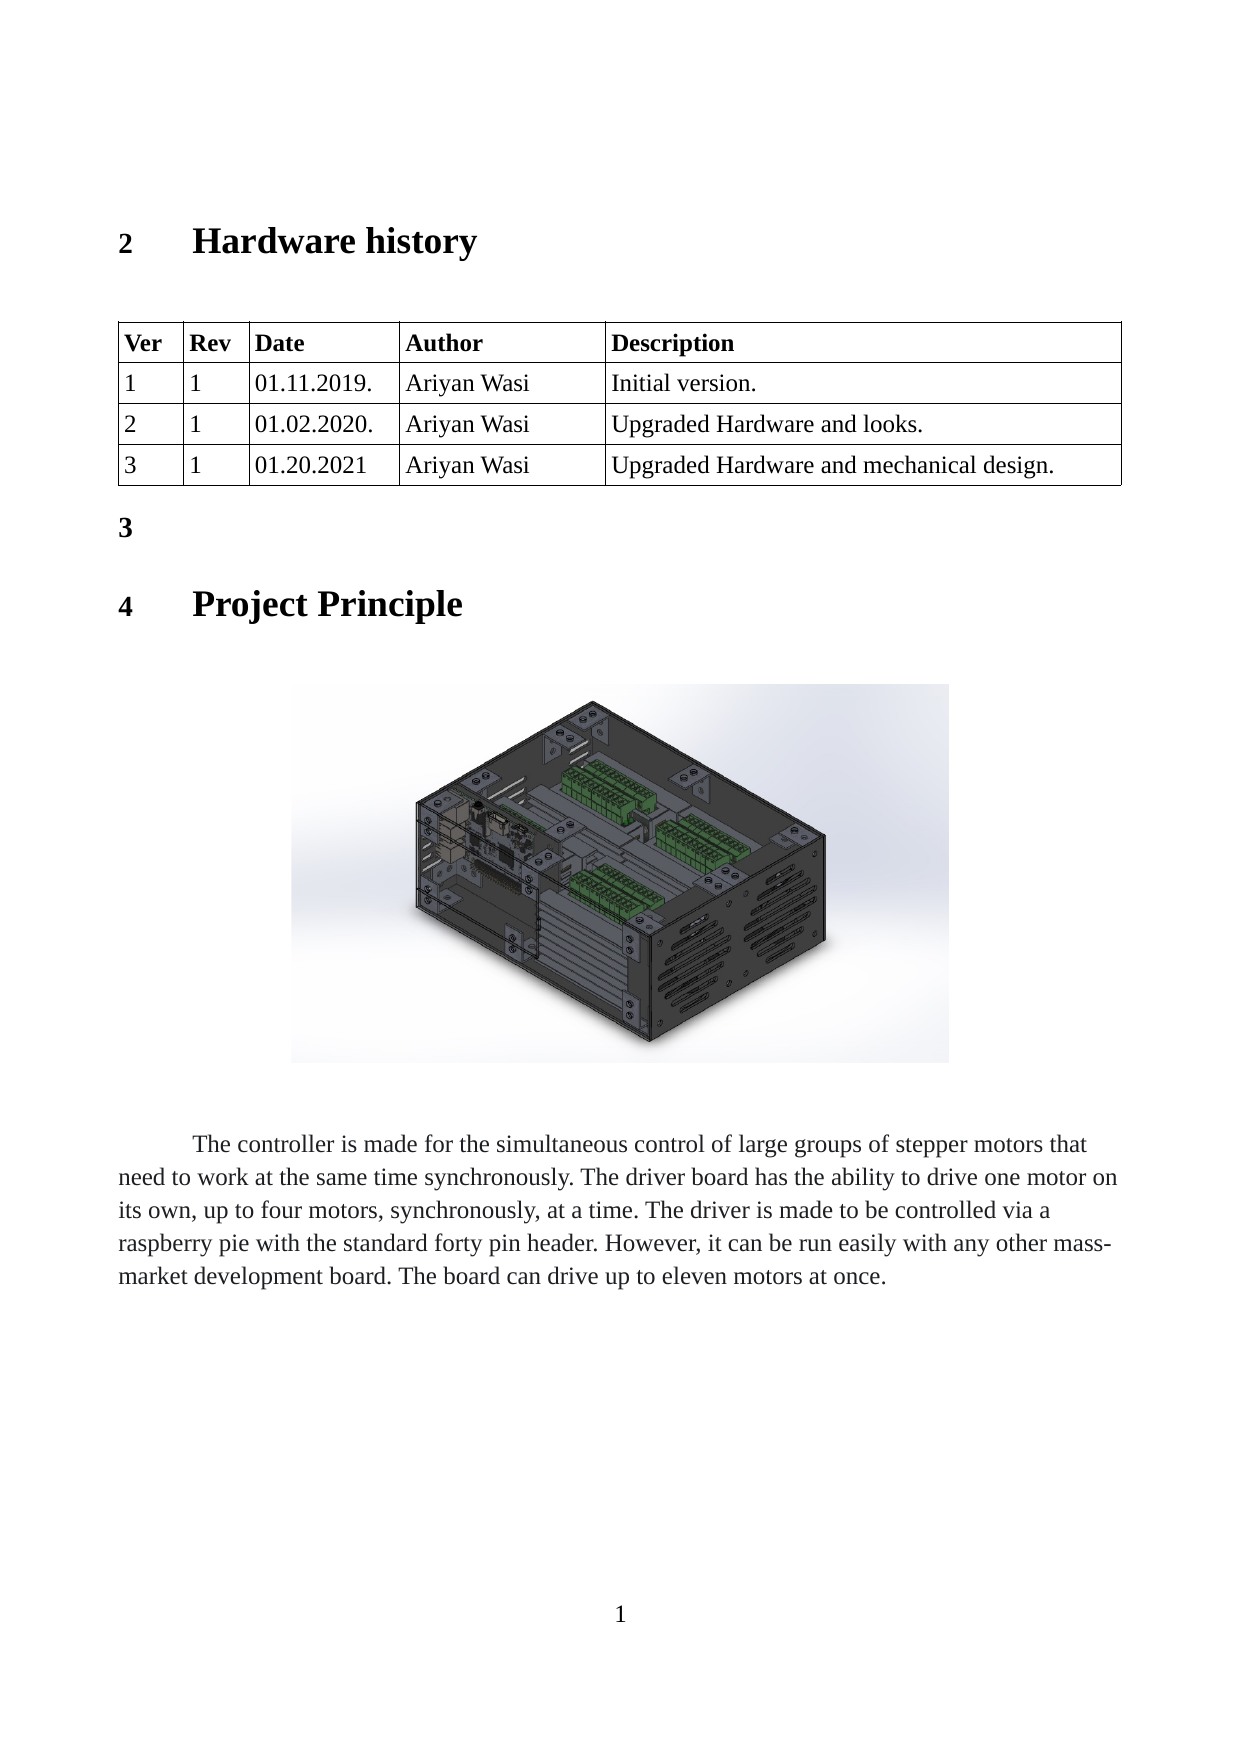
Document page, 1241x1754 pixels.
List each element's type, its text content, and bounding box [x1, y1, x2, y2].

table_cell Upgraded Hardware and looks. [606, 404, 1121, 443]
table_cell 01.11.2019. [250, 363, 399, 403]
table_cell 1 [184, 363, 249, 403]
table_cell Upgraded Hardware and mechanical design. [606, 445, 1121, 485]
table_cell Ariyan Wasi [400, 404, 605, 443]
table_cell 1 [184, 404, 249, 443]
subtitle Project Principle [118, 581, 1122, 624]
table_cell 01.20.2021 [250, 445, 399, 485]
table_cell 3 [119, 445, 183, 485]
table_header Rev [184, 323, 249, 362]
table_cell 1 [119, 363, 183, 403]
table_cell Ariyan Wasi [400, 363, 605, 403]
table_cell 1 [184, 445, 249, 485]
table_cell 01.02.2020. [250, 404, 399, 443]
table_header Date [250, 323, 399, 362]
subtitle Hardware history [118, 218, 1122, 261]
table_header Description [606, 323, 1121, 362]
text The controller is made for the simultaneous control of large groups of stepper motors that need to work at the same time synchronously. The driver board has the ability to drive one motor on its own, up to four motors, synchronously, at a time. The driver is made to be controlled via a raspberry pie with the standard forty pin header. However, it can be run easily with any other mass-market development board. The board can drive up to eleven motors at once. [118, 1129, 1122, 1289]
table_header Author [400, 323, 605, 362]
table_cell Ariyan Wasi [400, 445, 605, 485]
table_cell Initial version. [606, 363, 1121, 403]
table_cell 2 [119, 404, 183, 443]
table_header Ver [119, 323, 183, 362]
